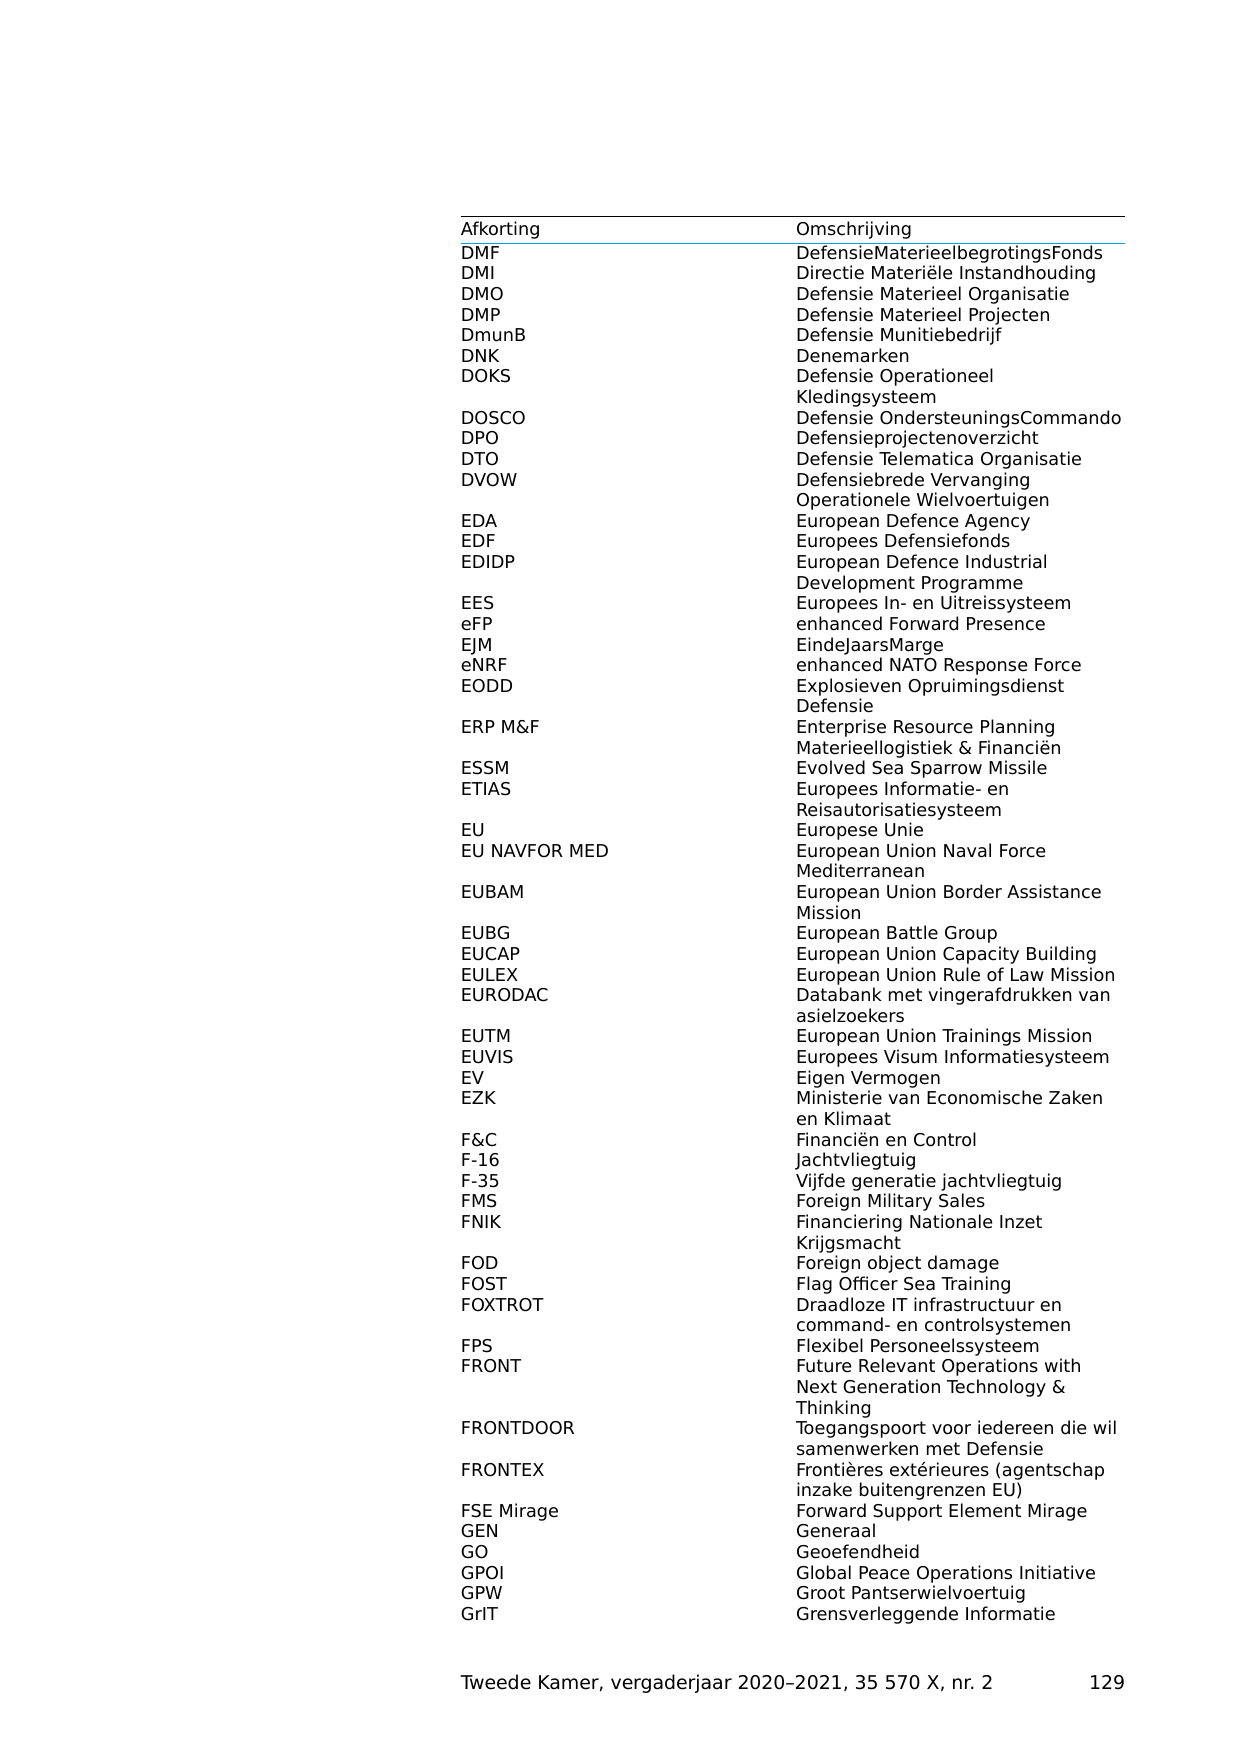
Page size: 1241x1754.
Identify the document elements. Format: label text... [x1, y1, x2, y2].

table_cell EUCAP [461, 944, 793, 964]
table_cell GPW [461, 1583, 793, 1604]
table_cell DNK [461, 346, 793, 366]
table_cell ERP M&F [461, 717, 793, 758]
table_cell Evolved Sea Sparrow Missile [793, 758, 1125, 779]
table_cell FSE Mirage [461, 1501, 793, 1521]
table_cell EUTM [461, 1026, 793, 1047]
table_cell EUVIS [461, 1047, 793, 1068]
table_cell EJM [461, 635, 793, 655]
table_cell FRONTDOOR [461, 1418, 793, 1459]
table_cell ESSM [461, 758, 793, 779]
table_cell Jachtvliegtuig [793, 1150, 1125, 1171]
table_cell GO [461, 1542, 793, 1563]
table_cell Forward Support Element Mirage [793, 1501, 1125, 1521]
table_cell F&C [461, 1130, 793, 1150]
table_cell F-35 [461, 1171, 793, 1191]
table_cell DOSCO [461, 408, 793, 428]
table_cell FRONT [461, 1356, 793, 1418]
table_cell Draadloze IT infrastructuur en command- en controlsystemen [793, 1295, 1125, 1336]
table_cell EZK [461, 1088, 793, 1129]
table_cell DMI [461, 263, 793, 284]
table_cell EU NAVFOR MED [461, 841, 793, 882]
table_cell European Defence Industrial Development Programme [793, 552, 1125, 593]
table_cell DmunB [461, 325, 793, 346]
table_cell Global Peace Operations Initiative [793, 1563, 1125, 1583]
table_cell European Union Border Assistance Mission [793, 882, 1125, 923]
table_cell GrIT [461, 1604, 793, 1624]
table_cell EindeJaarsMarge [793, 635, 1125, 655]
table_cell European Union Rule of Law Mission [793, 965, 1125, 985]
table_header Tabel 62 [461, 191, 1125, 216]
table_cell Flexibel Personeelssysteem [793, 1336, 1125, 1356]
table_cell Europees Defensiefonds [793, 531, 1125, 552]
table_cell DPO [461, 428, 793, 449]
table_cell Defensie Telematica Organisatie [793, 449, 1125, 469]
table_cell Europees Informatie- en Reisautorisatiesysteem [793, 779, 1125, 820]
table_cell Europees In- en Uitreissysteem [793, 593, 1125, 614]
table_cell EES [461, 593, 793, 614]
table_cell European Union Naval Force Mediterranean [793, 841, 1125, 882]
table_cell Future Relevant Operations with Next Generation Technology & Thinking [793, 1356, 1125, 1418]
table_cell Financiering Nationale Inzet Krijgsmacht [793, 1212, 1125, 1253]
table_cell European Union Capacity Building [793, 944, 1125, 964]
table_cell Afkorting [461, 217, 793, 243]
table_cell Vijfde generatie jachtvliegtuig [793, 1171, 1125, 1191]
table_cell GPOI [461, 1563, 793, 1583]
table_cell enhanced Forward Presence [793, 614, 1125, 634]
table_cell Defensie Materieel Organisatie [793, 284, 1125, 304]
table_cell DOKS [461, 366, 793, 408]
table_cell EDIDP [461, 552, 793, 593]
table_cell EODD [461, 676, 793, 717]
table_cell F-16 [461, 1150, 793, 1171]
table_cell DMO [461, 284, 793, 304]
table_cell enhanced NATO Response Force [793, 655, 1125, 676]
table_cell DTO [461, 449, 793, 469]
table_cell FRONTEX [461, 1460, 793, 1501]
table_cell Explosieven Opruimingsdienst Defensie [793, 676, 1125, 717]
table_cell Europees Visum Informatiesysteem [793, 1047, 1125, 1068]
table_cell eNRF [461, 655, 793, 676]
table_cell FNIK [461, 1212, 793, 1253]
table_cell DMF [461, 244, 793, 263]
table_cell European Union Trainings Mission [793, 1026, 1125, 1047]
table_cell FOXTROT [461, 1295, 793, 1336]
table_cell EULEX [461, 965, 793, 985]
table_cell Defensie Munitiebedrijf [793, 325, 1125, 346]
table_cell Omschrijving [793, 217, 1125, 243]
table_cell Databank met vingerafdrukken van asielzoekers [793, 985, 1125, 1026]
table_cell EDF [461, 531, 793, 552]
table_cell DefensieMaterieelbegrotingsFonds [793, 244, 1125, 263]
table_cell Generaal [793, 1521, 1125, 1542]
table_cell EDA [461, 511, 793, 531]
table_cell GEN [461, 1521, 793, 1542]
table_cell Defensie Materieel Projecten [793, 305, 1125, 325]
table_cell Toegangspoort voor iedereen die wil samenwerken met Defensie [793, 1418, 1125, 1459]
table_cell EU [461, 820, 793, 841]
table_cell Geoefendheid [793, 1542, 1125, 1563]
table_cell Enterprise Resource Planning Materieellogistiek & Financiën [793, 717, 1125, 758]
table_cell European Battle Group [793, 923, 1125, 944]
table_cell Denemarken [793, 346, 1125, 366]
table_cell Flag Officer Sea Training [793, 1274, 1125, 1294]
table_cell Defensiebrede Vervanging Operationele Wielvoertuigen [793, 470, 1125, 511]
table_cell Foreign object damage [793, 1253, 1125, 1274]
table_cell EUBAM [461, 882, 793, 923]
table_cell Defensie Operationeel Kledingsysteem [793, 366, 1125, 408]
table_cell FOST [461, 1274, 793, 1294]
table_cell DMP [461, 305, 793, 325]
table_cell Frontières extérieures (agentschap inzake buitengrenzen EU) [793, 1460, 1125, 1501]
table_cell FOD [461, 1253, 793, 1274]
table_cell Eigen Vermogen [793, 1068, 1125, 1088]
table_cell Directie Materiële Instandhouding [793, 263, 1125, 284]
table_cell FMS [461, 1191, 793, 1212]
table_cell eFP [461, 614, 793, 634]
table_cell Groot Pantserwielvoertuig [793, 1583, 1125, 1604]
table_cell Defensie OndersteuningsCommando [793, 408, 1125, 428]
table_cell Ministerie van Economische Zaken en Klimaat [793, 1088, 1125, 1129]
table_cell DVOW [461, 470, 793, 511]
table_cell Europese Unie [793, 820, 1125, 841]
table_cell EURODAC [461, 985, 793, 1026]
table_cell Financiën en Control [793, 1130, 1125, 1150]
table_cell Grensverleggende Informatie [793, 1604, 1125, 1624]
table_cell FPS [461, 1336, 793, 1356]
table_cell EV [461, 1068, 793, 1088]
table_cell ETIAS [461, 779, 793, 820]
table_cell Foreign Military Sales [793, 1191, 1125, 1212]
table_cell EUBG [461, 923, 793, 944]
table_cell Defensieprojectenoverzicht [793, 428, 1125, 449]
table_cell European Defence Agency [793, 511, 1125, 531]
